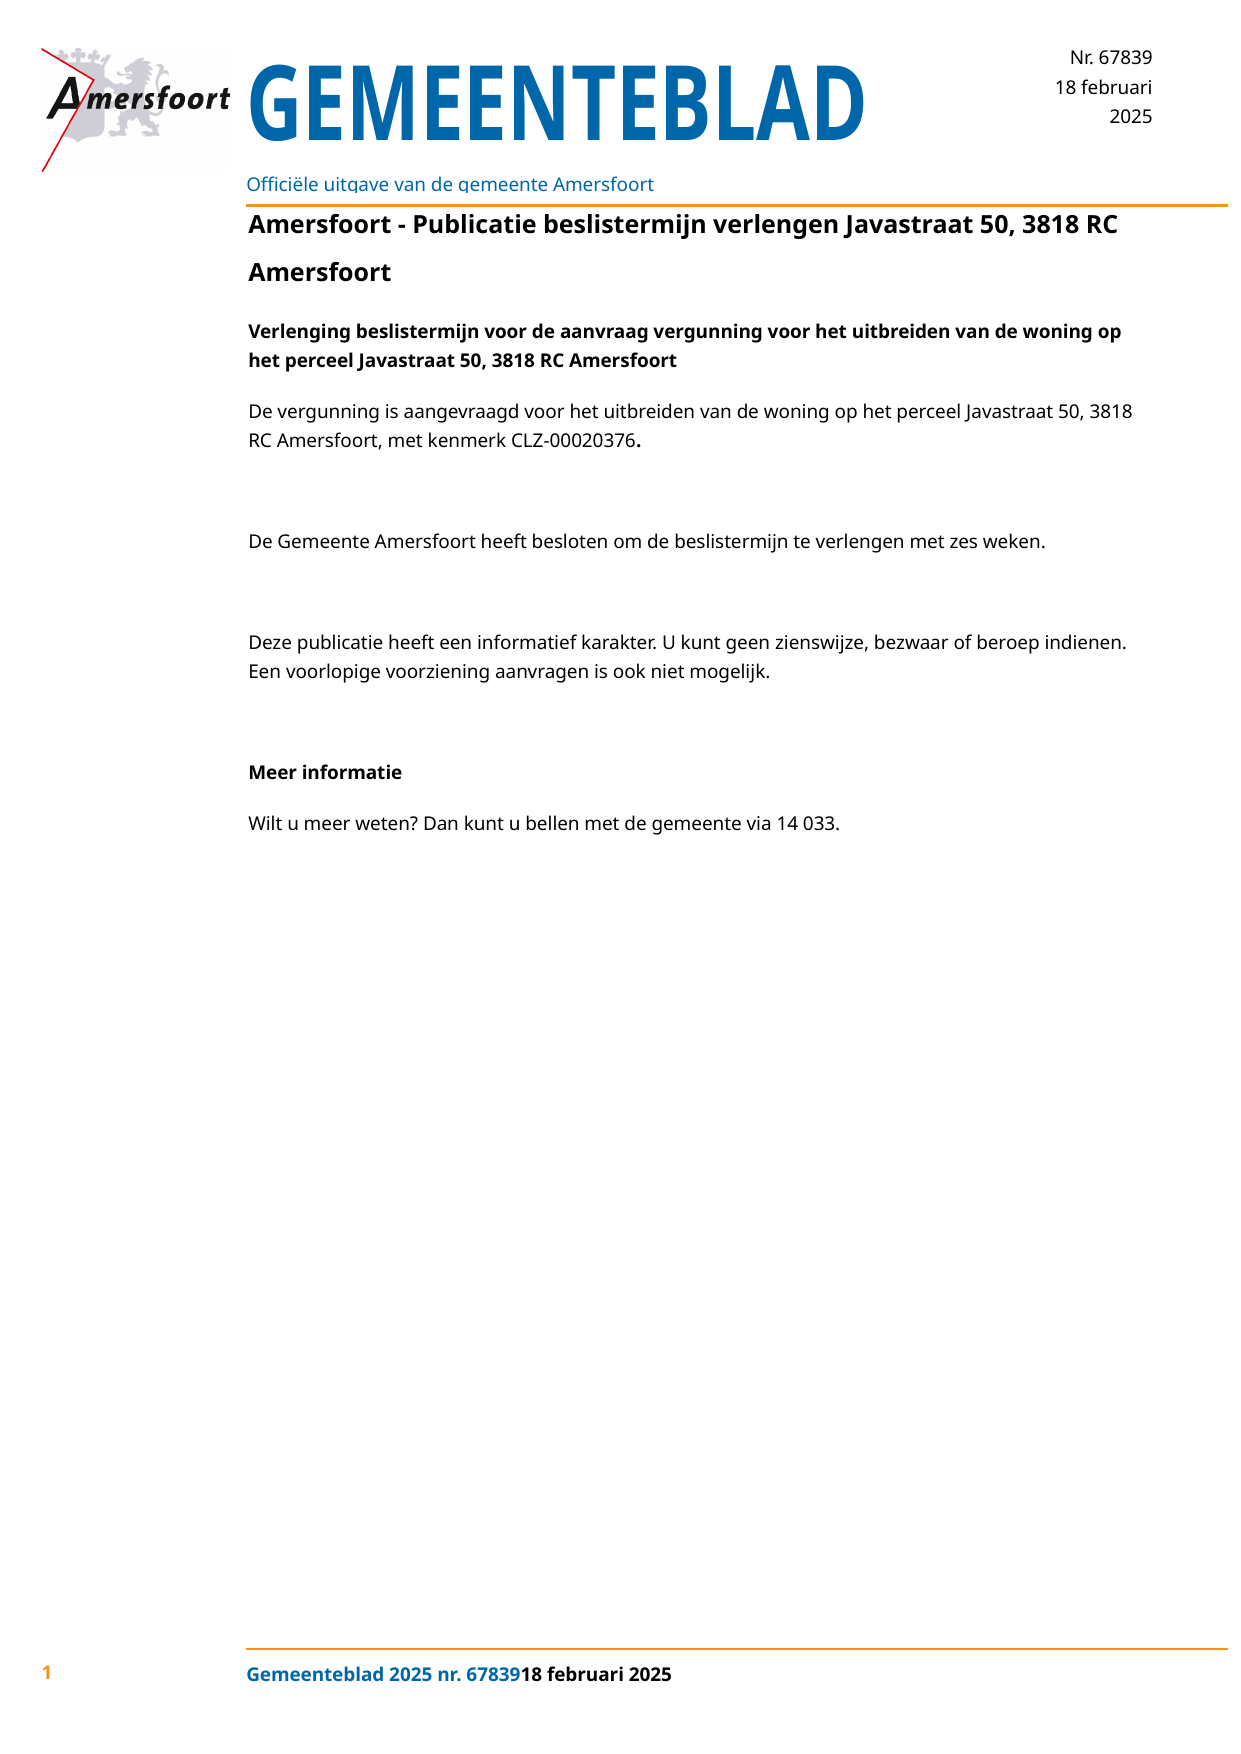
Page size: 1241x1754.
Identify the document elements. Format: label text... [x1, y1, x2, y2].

text Deze publicatie heeft een informatief karakter. U kunt geen zienswijze, bezwaar of beroep indienen. Een voorlopige voorziening aanvragen is ook niet mogelijk. [248, 629, 1152, 684]
picture [41, 47, 231, 172]
text Wilt u meer weten? Dan kunt u bellen met de gemeente via 14 033. [248, 810, 1152, 836]
text De vergunning is aangevraagd voor het uitbreiden van de woning op het perceel Javastraat 50, 3818 RC Amersfoort, met kenmerk CLZ-00020376. [248, 398, 1152, 453]
text Meer informatie [248, 759, 1152, 785]
text De Gemeente Amersfoort heeft besloten om de beslistermijn te verlengen met zes weken. [248, 528, 1152, 554]
text Amersfoort - Publicatie beslistermijn verlengen Javastraat 50, 3818 RC Amersfoort [248, 207, 1152, 288]
text Verlenging beslistermijn voor de aanvraag vergunning voor het uitbreiden van de woning op het perceel Javastraat 50, 3818 RC Amersfoort [248, 318, 1152, 373]
